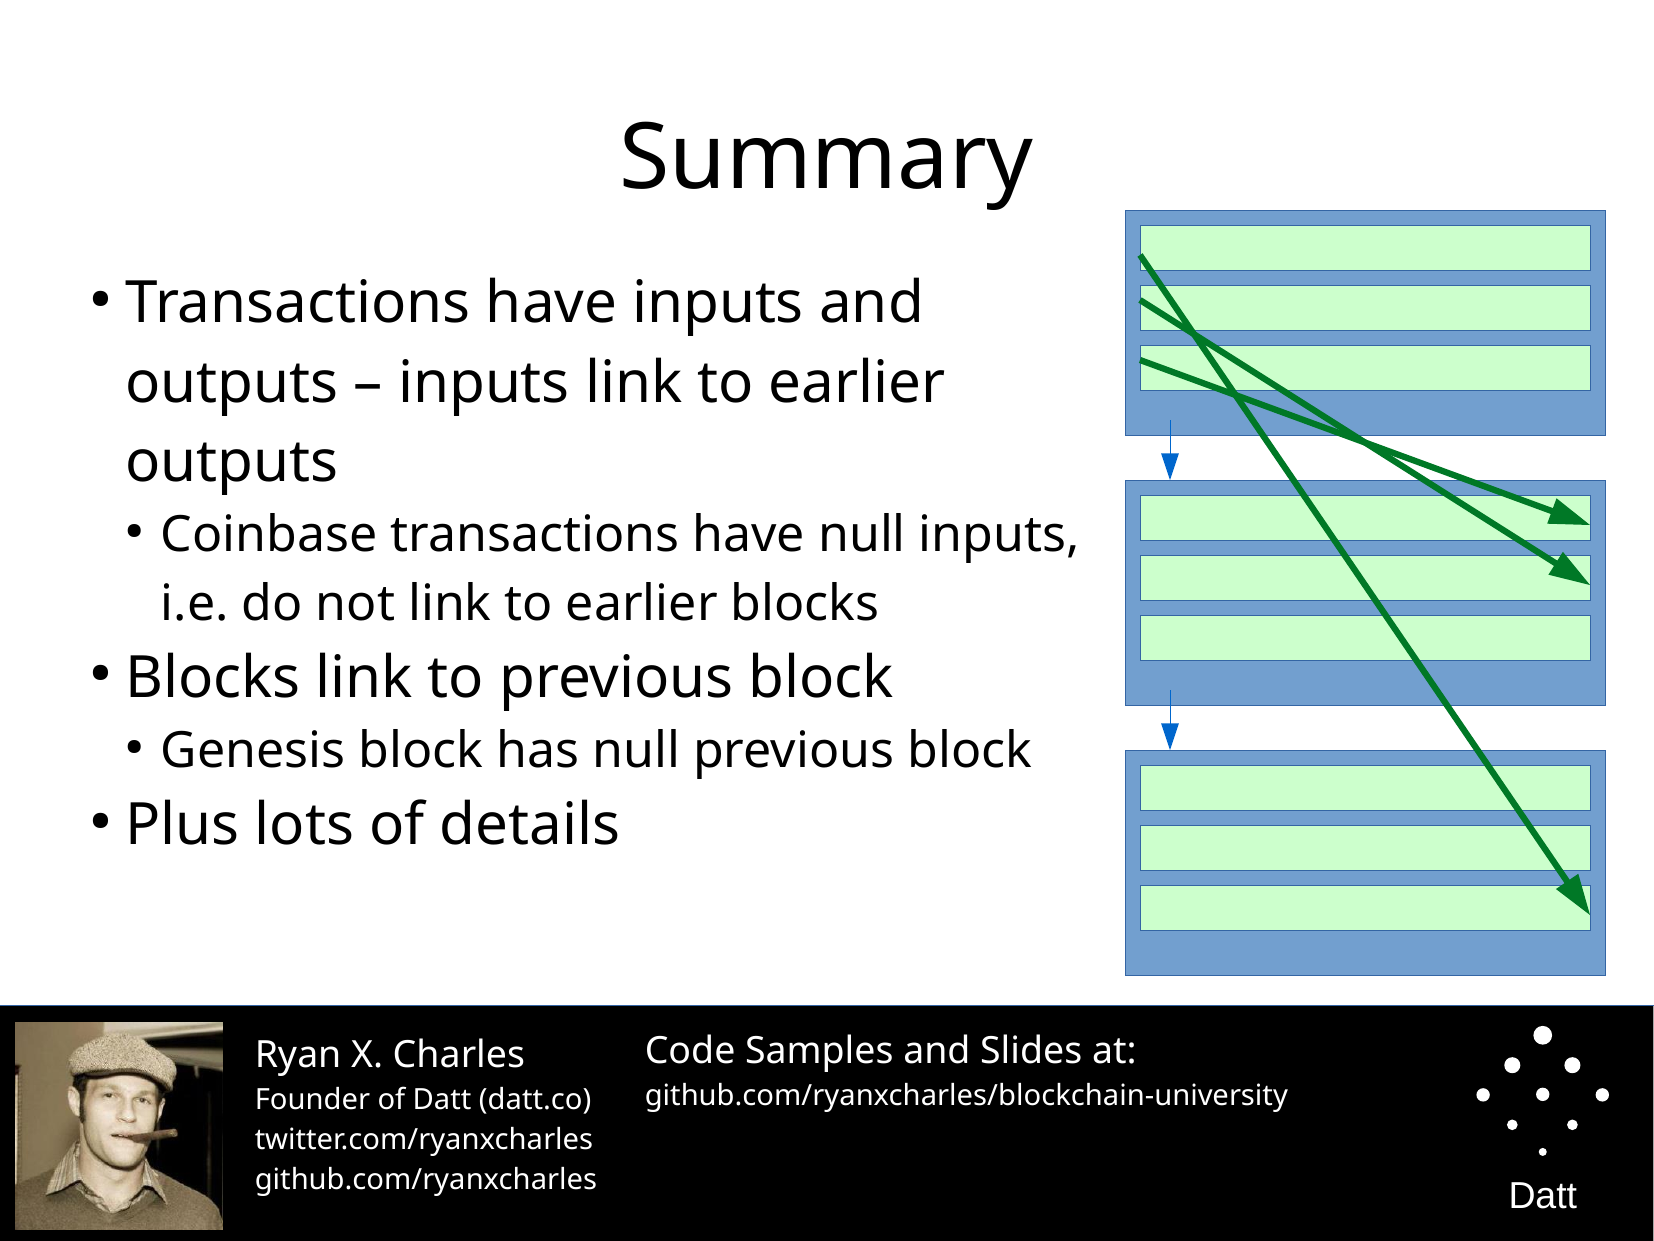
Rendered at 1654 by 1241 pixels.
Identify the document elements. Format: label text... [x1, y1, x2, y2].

picture [1475, 1023, 1611, 1159]
text_box [1125, 750, 1606, 976]
text_box [0, 1005, 1654, 1241]
text_box [1125, 480, 1443, 706]
title Summary [82, 49, 1571, 257]
text_box Code Samples and Slides at: github.com/ryanxcharles/blockchain-university [630, 1015, 1403, 1156]
text_box [1208, 348, 1329, 425]
text_box [1125, 210, 1606, 436]
text_box Datt [1452, 1167, 1633, 1241]
text_box Ryan X. Charles Founder of Datt (datt.co) twitter.com/ryanxcharles github.com/ryanxcharles [240, 1020, 976, 1241]
text_box [1298, 480, 1606, 706]
subtitle Transactions have inputs and outputs – inputs link to earlier outputs Coinbase transactions have null inputs, i.e. do not link to earlier blocks Blocks link to previous block Genesis block has null previous block Plus lots of details [90, 260, 1096, 1001]
text_box [1246, 403, 1335, 436]
picture [15, 1022, 223, 1231]
